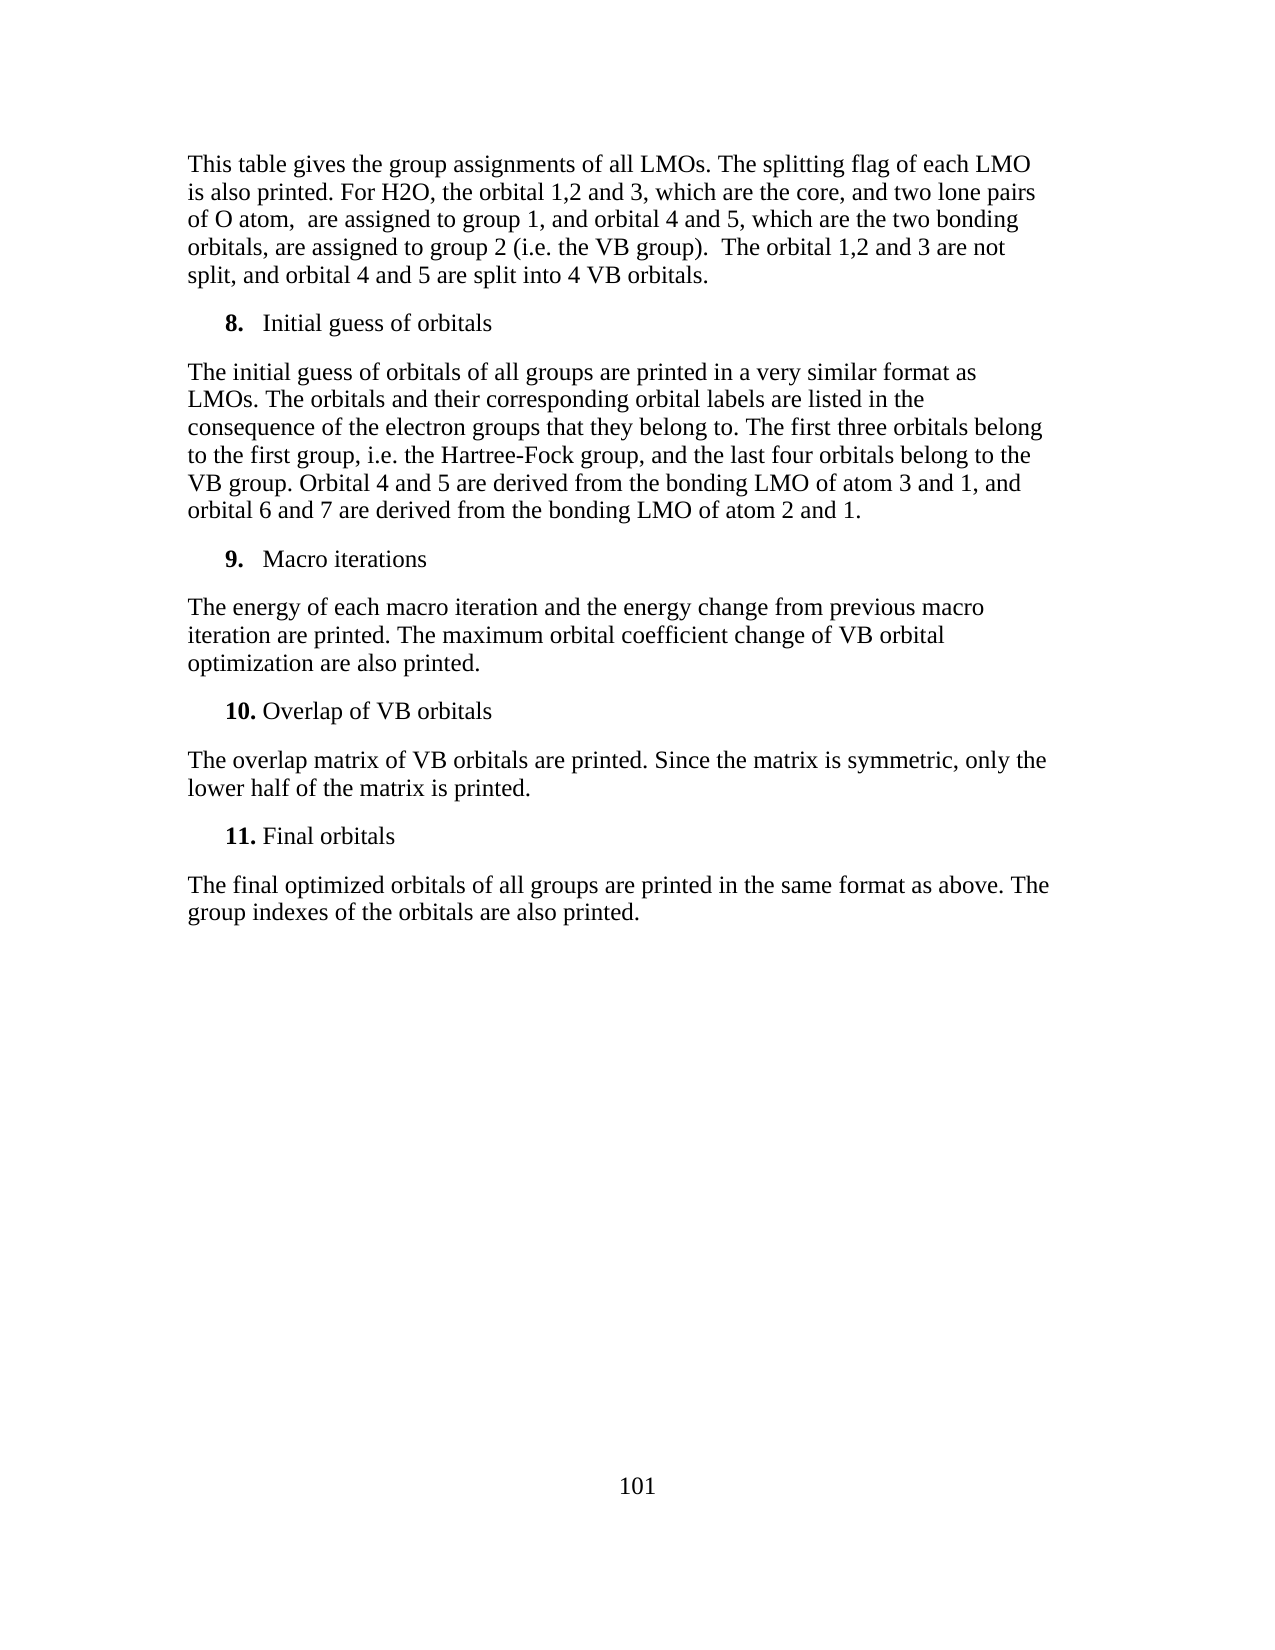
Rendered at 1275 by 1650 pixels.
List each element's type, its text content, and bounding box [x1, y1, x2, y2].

list Overlap of VB orbitals [225, 697, 1050, 725]
list Initial guess of orbitals [225, 309, 1050, 337]
text This table gives the group assignments of all LMOs. The splitting flag of each LMO is also printed. For H2O, the orbital 1,2 and 3, which are the core, and two lone pairs of O atom, are assigned to group 1, and orbital 4 and 5, which are the two bonding orbitals, are assigned to group 2 (i.e. the VB group). The orbital 1,2 and 3 are not split, and orbital 4 and 5 are split into 4 VB orbitals. [187, 150, 1050, 288]
text The initial guess of orbitals of all groups are printed in a very similar format as LMOs. The orbitals and their corresponding orbital labels are listed in the consequence of the electron groups that they belong to. The first three orbitals belong to the first group, i.e. the Hartree-Fock group, and the last four orbitals belong to the VB group. Orbital 4 and 5 are derived from the bonding LMO of atom 3 and 1, and orbital 6 and 7 are derived from the bonding LMO of atom 2 and 1. [187, 358, 1050, 524]
list Final orbitals [225, 822, 1050, 850]
text The energy of each macro iteration and the energy change from previous macro iteration are printed. The maximum orbital coefficient change of VB orbital optimization are also printed. [187, 593, 1050, 677]
list Macro iterations [225, 545, 1050, 573]
text The overlap matrix of VB orbitals are printed. Since the matrix is symmetric, only the lower half of the matrix is printed. [187, 746, 1050, 801]
text The final optimized orbitals of all groups are printed in the same format as above. The group indexes of the orbitals are also printed. [187, 871, 1050, 926]
